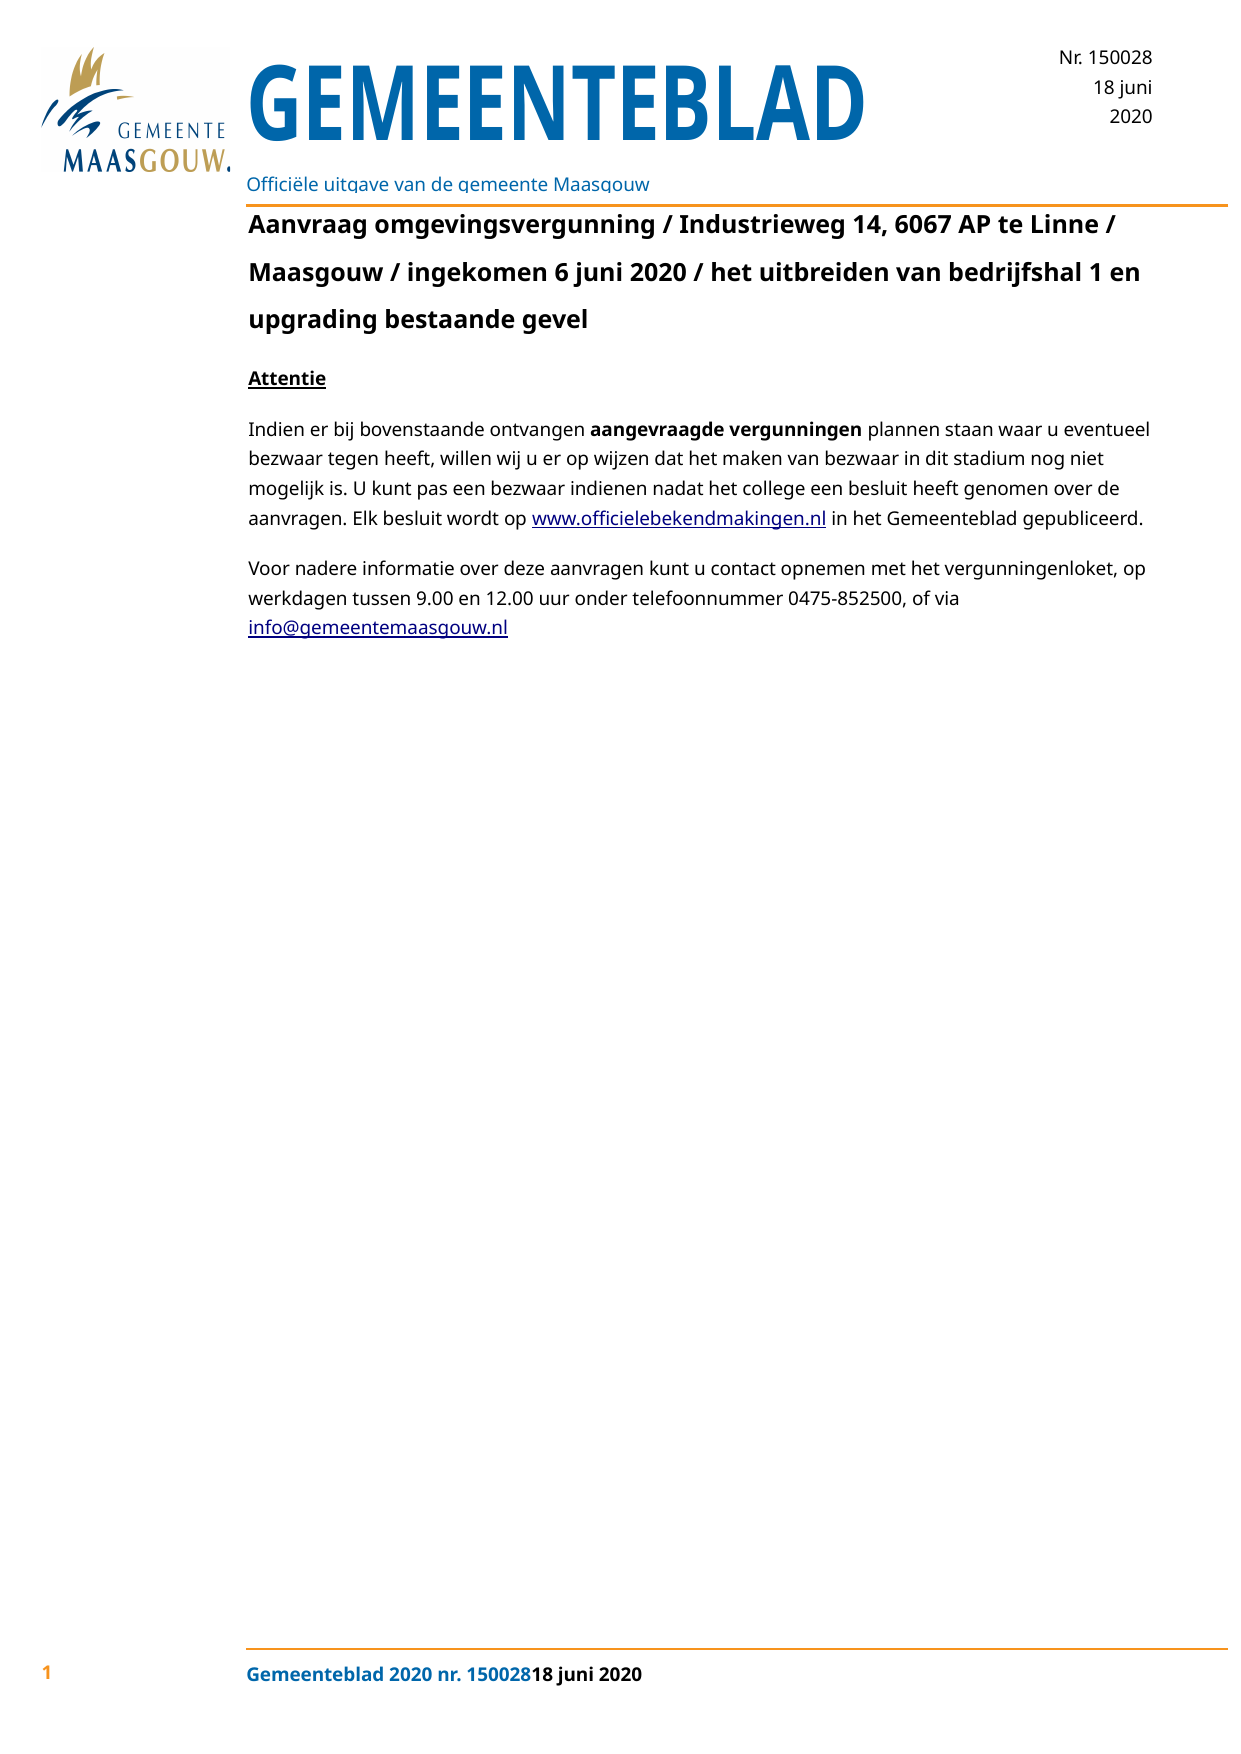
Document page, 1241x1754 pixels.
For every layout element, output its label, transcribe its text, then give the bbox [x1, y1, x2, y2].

text Attentie [248, 366, 1152, 391]
text Voor nadere informatie over deze aanvragen kunt u contact opnemen met het vergunningenloket, op werkdagen tussen 9.00 en 12.00 uur onder telefoonnummer 0475-852500, of via info@gemeentemaasgouw.nl [248, 555, 1152, 640]
picture [41, 47, 231, 172]
text Aanvraag omgevingsvergunning / Industrieweg 14, 6067 AP te Linne / Maasgouw / ingekomen 6 juni 2020 / het uitbreiden van bedrijfshal 1 en upgrading bestaande gevel [248, 207, 1152, 336]
text Indien er bij bovenstaande ontvangen aangevraagde vergunningen plannen staan waar u eventueel bezwaar tegen heeft, willen wij u er op wijzen dat het maken van bezwaar in dit stadium nog niet mogelijk is. U kunt pas een bezwaar indienen nadat het college een besluit heeft genomen over de aanvragen. Elk besluit wordt op www.officielebekendmakingen.nl in het Gemeenteblad gepubliceerd. [248, 416, 1152, 530]
